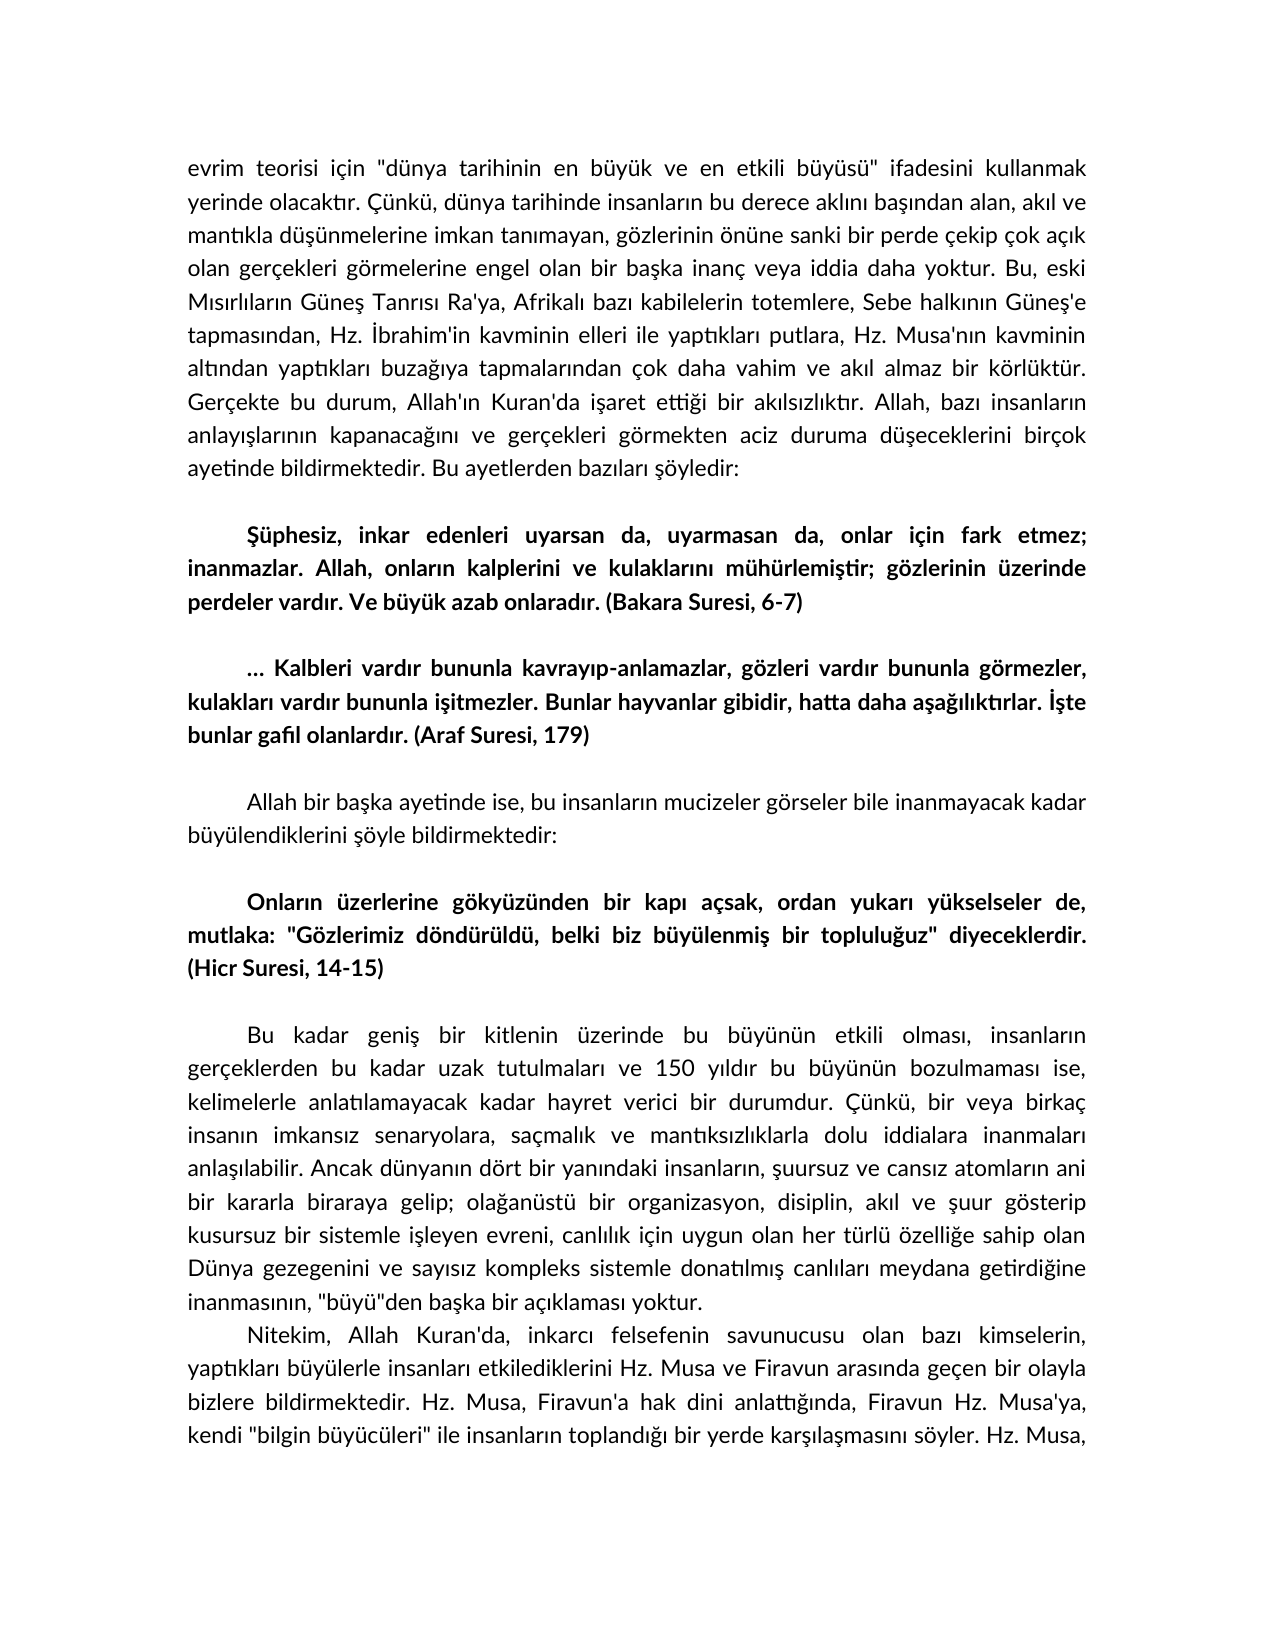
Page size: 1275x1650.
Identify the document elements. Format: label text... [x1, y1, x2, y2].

text … Kalbleri vardır bununla kavrayıp-anlamazlar, gözleri vardır bununla görmezler, kulakları vardır bununla işitmezler. Bunlar hayvanlar gibidir, hatta daha aşağılıktırlar. İşte bunlar gafil olanlardır. (Araf Suresi, 179) [187, 650, 1087, 750]
text evrim teorisi için "dünya tarihinin en büyük ve en etkili büyüsü" ifadesini kullanmak yerinde olacaktır. Çünkü, dünya tarihinde insanların bu derece aklını başından alan, akıl ve mantıkla düşünmelerine imkan tanımayan, gözlerinin önüne sanki bir perde çekip çok açık olan gerçekleri görmelerine engel olan bir başka inanç veya iddia daha yoktur. Bu, eski Mısırlıların Güneş Tanrısı Ra'ya, Afrikalı bazı kabilelerin totemlere, Sebe halkının Güneş'e tapmasından, Hz. İbrahim'in kavminin elleri ile yaptıkları putlara, Hz. Musa'nın kavminin altından yaptıkları buzağıya tapmalarından çok daha vahim ve akıl almaz bir körlüktür. Gerçekte bu durum, Allah'ın Kuran'da işaret ettiği bir akılsızlıktır. Allah, bazı insanların anlayışlarının kapanacağını ve gerçekleri görmekten aciz duruma düşeceklerini birçok ayetinde bildirmektedir. Bu ayetlerden bazıları şöyledir: [187, 150, 1087, 483]
text Nitekim, Allah Kuran'da, inkarcı felsefenin savunucusu olan bazı kimselerin, yaptıkları büyülerle insanları etkilediklerini Hz. Musa ve Firavun arasında geçen bir olayla bizlere bildirmektedir. Hz. Musa, Firavun'a hak dini anlattığında, Firavun Hz. Musa'ya, kendi "bilgin büyücüleri" ile insanların toplandığı bir yerde karşılaşmasını söyler. Hz. Musa, [187, 1317, 1087, 1450]
text Onların üzerlerine gökyüzünden bir kapı açsak, ordan yukarı yükselseler de, mutlaka: "Gözlerimiz döndürüldü, belki biz büyülenmiş bir topluluğuz" diyeceklerdir. (Hicr Suresi, 14-15) [187, 883, 1087, 983]
text Şüphesiz, inkar edenleri uyarsan da, uyarmasan da, onlar için fark etmez; inanmazlar. Allah, onların kalplerini ve kulaklarını mühürlemiştir; gözlerinin üzerinde perdeler vardır. Ve büyük azab onlaradır. (Bakara Suresi, 6-7) [187, 517, 1087, 617]
text Allah bir başka ayetinde ise, bu insanların mucizeler görseler bile inanmayacak kadar büyülendiklerini şöyle bildirmektedir: [187, 783, 1087, 850]
text Bu kadar geniş bir kitlenin üzerinde bu büyünün etkili olması, insanların gerçeklerden bu kadar uzak tutulmaları ve 150 yıldır bu büyünün bozulmaması ise, kelimelerle anlatılamayacak kadar hayret verici bir durumdur. Çünkü, bir veya birkaç insanın imkansız senaryolara, saçmalık ve mantıksızlıklarla dolu iddialara inanmaları anlaşılabilir. Ancak dünyanın dört bir yanındaki insanların, şuursuz ve cansız atomların ani bir kararla biraraya gelip; olağanüstü bir organizasyon, disiplin, akıl ve şuur gösterip kusursuz bir sistemle işleyen evreni, canlılık için uygun olan her türlü özelliğe sahip olan Dünya gezegenini ve sayısız kompleks sistemle donatılmış canlıları meydana getirdiğine inanmasının, "büyü"den başka bir açıklaması yoktur. [187, 1017, 1087, 1317]
